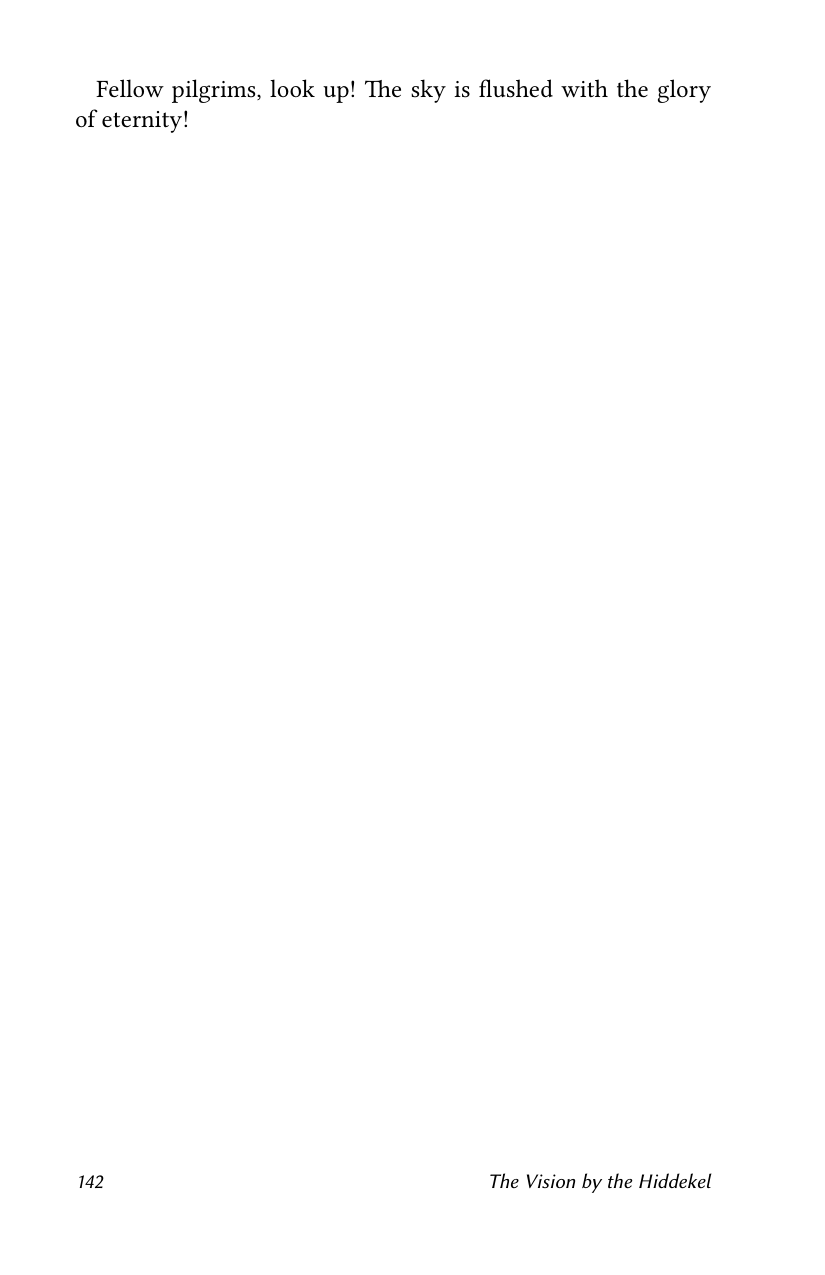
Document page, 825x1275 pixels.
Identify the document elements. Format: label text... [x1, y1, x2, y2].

text Fellow pilgrims, look up! The sky is flushed with the glory of eternity! [75, 75, 712, 133]
